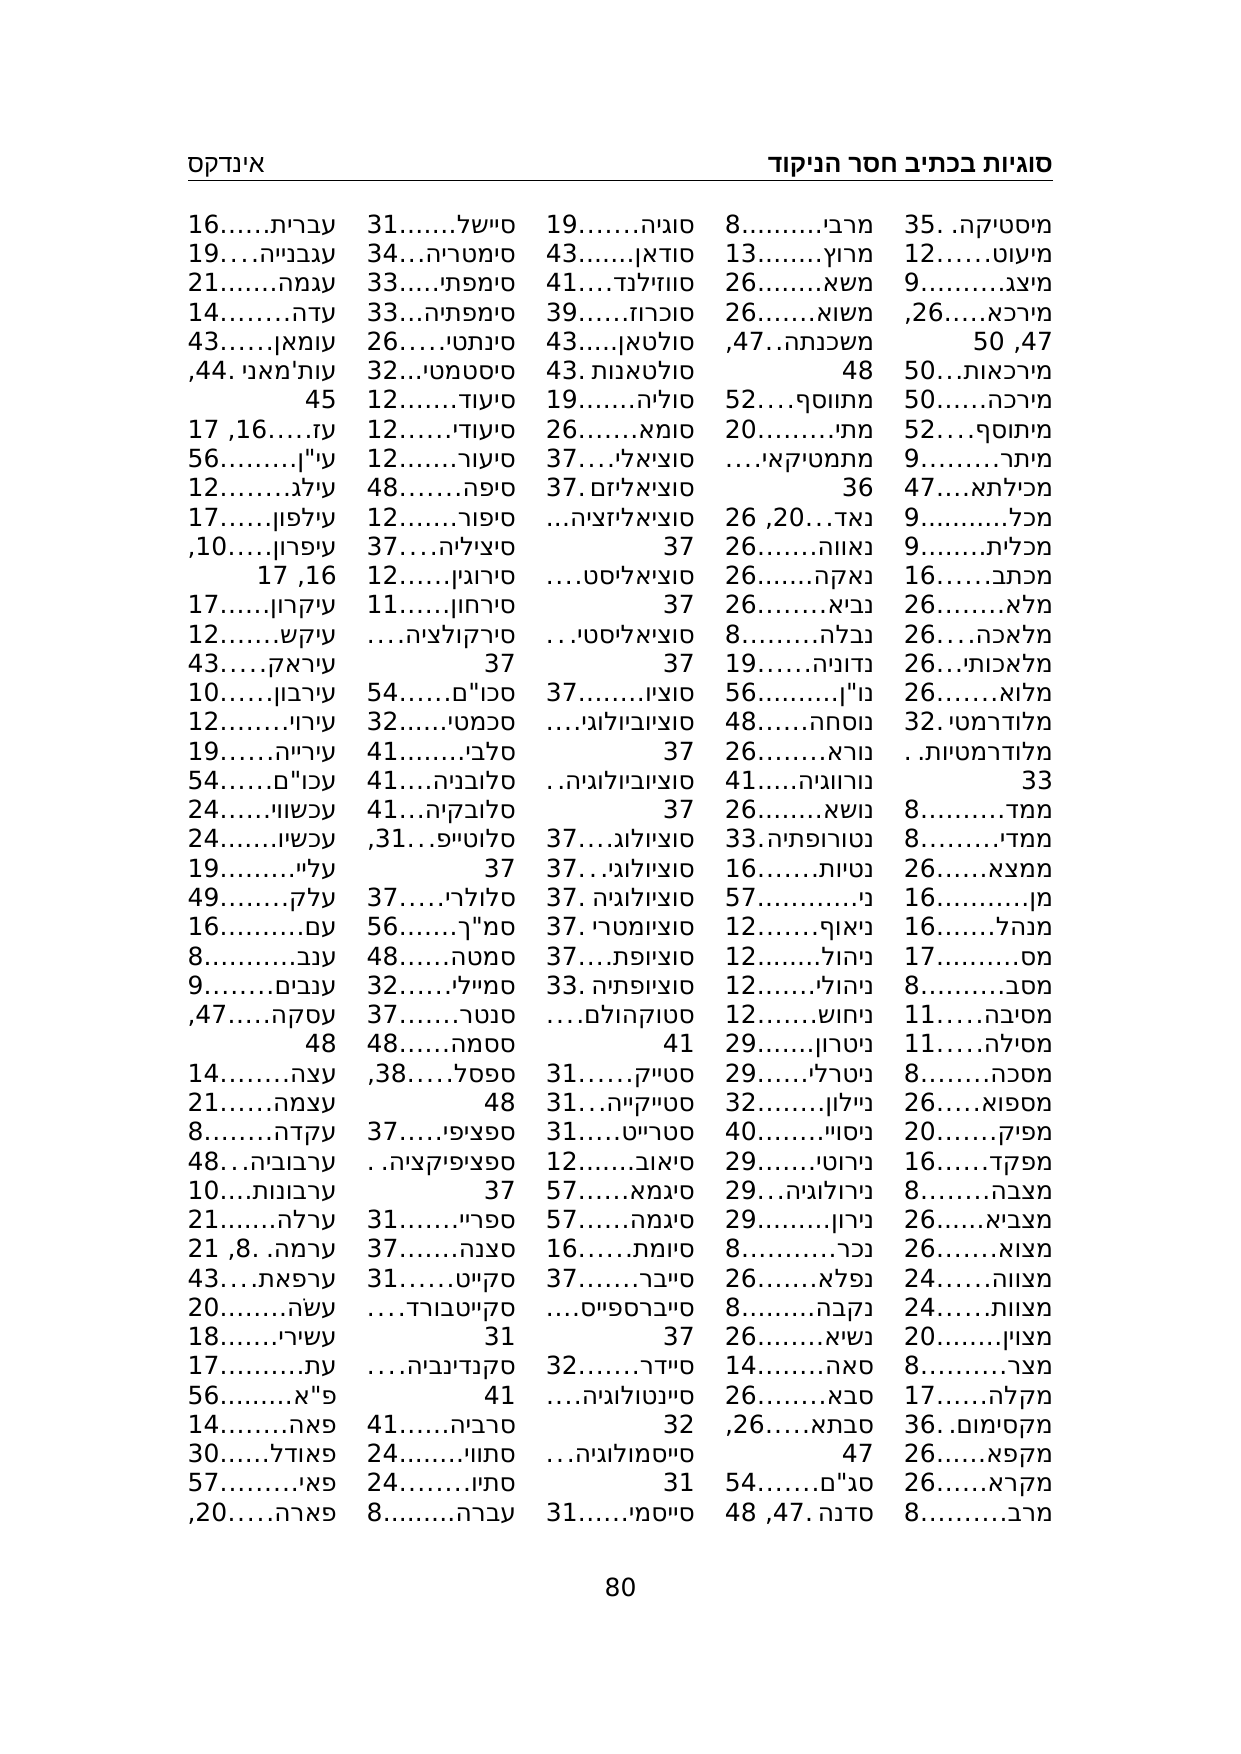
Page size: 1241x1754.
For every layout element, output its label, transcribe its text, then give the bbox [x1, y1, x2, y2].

text ניאוף 12 [725, 912, 874, 942]
text סכמטי 32 [367, 708, 516, 737]
text ספציפיקציה 37 [367, 1147, 516, 1205]
text נירולוגיה 29 [725, 1176, 874, 1205]
text עיקש 12 [187, 620, 337, 649]
text ספריי 31 [367, 1205, 516, 1234]
text מלודרמטיות 33 [904, 737, 1053, 795]
text נורא 26 [725, 737, 874, 766]
text סתיו 24 [367, 1469, 516, 1498]
text סיעודי 12 [367, 415, 516, 444]
text עירבון 10 [187, 678, 337, 708]
text מקפא 26 [904, 1439, 1053, 1469]
text מנהל 16 [904, 912, 1053, 942]
text מיתוסף 52 [904, 415, 1053, 444]
text נשיא 26 [725, 1322, 874, 1352]
text נושא 26 [725, 795, 874, 825]
text מכל 9 [904, 503, 1053, 532]
text סלובניה 41 [367, 766, 516, 795]
text מצווה 24 [904, 1264, 1053, 1293]
text מקסימום 36 [904, 1410, 1053, 1439]
text פ"א 56 [187, 1381, 337, 1410]
text נירון 29 [725, 1205, 874, 1234]
text סוציוביולוגיה 37 [546, 766, 695, 825]
text נאד 20, 26 [725, 503, 874, 532]
text סודאן 43 [546, 239, 695, 268]
text סאה 14 [725, 1352, 874, 1381]
text סוציופתיה 33 [546, 971, 695, 1000]
text סוליה 19 [546, 386, 695, 415]
text נדוניה 19 [725, 649, 874, 678]
text מיצג 9 [904, 268, 1053, 298]
text סולטאנות 43 [546, 356, 695, 386]
text נבלה 8 [725, 620, 874, 649]
text ממצא 26 [904, 854, 1053, 883]
text ערבונות 10 [187, 1176, 337, 1205]
text נפלא 26 [725, 1264, 874, 1293]
text סירוגין 12 [367, 561, 516, 591]
text סמטה 48 [367, 942, 516, 971]
text עקדה 8 [187, 1117, 337, 1147]
text ממדי 8 [904, 825, 1053, 854]
text סתווי 24 [367, 1439, 516, 1469]
text ערלה 21 [187, 1205, 337, 1234]
text סוציולוג 37 [546, 825, 695, 854]
text עשֹה 20 [187, 1293, 337, 1322]
text ניהולי 12 [725, 971, 874, 1000]
text עצמה 21 [187, 1088, 337, 1117]
text סוציופת 37 [546, 942, 695, 971]
text מכתב 16 [904, 561, 1053, 591]
text מצוין 20 [904, 1322, 1053, 1352]
text עות'מאני 44, 45 [187, 356, 337, 415]
text עסקה 47, 48 [187, 1000, 337, 1059]
text נאקה 26 [725, 561, 874, 591]
text ססמה 48 [367, 1029, 516, 1059]
text סימפתי 33 [367, 268, 516, 298]
text עי"ן 56 [187, 444, 337, 473]
text ערמה 8, 21 [187, 1234, 337, 1264]
text ערבוביה 48 [187, 1147, 337, 1176]
text ניהול 12 [725, 942, 874, 971]
text מצבה 8 [904, 1176, 1053, 1205]
text משכנתה 47, 48 [725, 327, 874, 386]
text נו"ן 56 [725, 678, 874, 708]
text סרביה 41 [367, 1410, 516, 1439]
text מתי 20 [725, 415, 874, 444]
text עדה 14 [187, 298, 337, 327]
text סבא 26 [725, 1381, 874, 1410]
text מס 17 [904, 942, 1053, 971]
text ממד 8 [904, 795, 1053, 825]
text עומאן 43 [187, 327, 337, 356]
text עלק 49 [187, 883, 337, 912]
text עכו"ם 54 [187, 766, 337, 795]
text סטייק 31 [546, 1059, 695, 1088]
text מצוא 26 [904, 1234, 1053, 1264]
text נירוטי 29 [725, 1147, 874, 1176]
text מפקד 16 [904, 1147, 1053, 1176]
text נורווגיה 41 [725, 766, 874, 795]
text נאווה 26 [725, 532, 874, 561]
text מצוות 24 [904, 1293, 1053, 1322]
text סוציאליסט 37 [546, 561, 695, 620]
text ניסויי 40 [725, 1117, 874, 1147]
text סיפה 48 [367, 473, 516, 503]
text ניחוש 12 [725, 1000, 874, 1029]
text סטייקייה 31 [546, 1088, 695, 1117]
text נטורופתיה 33 [725, 825, 874, 854]
text סיגמא 57 [546, 1176, 695, 1205]
text סינתטי 26 [367, 327, 516, 356]
text סיפור 12 [367, 503, 516, 532]
text ערפאת 43 [187, 1264, 337, 1293]
text סקנדינביה 41 [367, 1352, 516, 1410]
text סלולרי 37 [367, 883, 516, 912]
text סיומת 16 [546, 1234, 695, 1264]
text סירקולציה 37 [367, 620, 516, 678]
text סירחון 11 [367, 591, 516, 620]
text סיישל 31 [367, 210, 516, 239]
text עברה 8 [367, 1498, 516, 1527]
text נביא 26 [725, 591, 874, 620]
text סיגמה 57 [546, 1205, 695, 1234]
text מסילה 11 [904, 1029, 1053, 1059]
text נוסחה 48 [725, 708, 874, 737]
text עירוי 12 [187, 708, 337, 737]
text סימטריה 34 [367, 239, 516, 268]
text סטרייט 31 [546, 1117, 695, 1147]
text מיעוט 12 [904, 239, 1053, 268]
text מקרא 26 [904, 1469, 1053, 1498]
text סוציאלי 37 [546, 444, 695, 473]
text מירכה 50 [904, 386, 1053, 415]
text סוציומטרי 37 [546, 912, 695, 942]
text עשירי 18 [187, 1322, 337, 1352]
text מכילתא 47 [904, 473, 1053, 503]
text סוגיה 19 [546, 210, 695, 239]
text ענב 8 [187, 942, 337, 971]
text סייברספייס 37 [546, 1293, 695, 1352]
text פאה 14 [187, 1410, 337, 1439]
text סייסמי 31 [546, 1498, 695, 1527]
text סקייט 31 [367, 1264, 516, 1293]
text נקבה 8 [725, 1293, 874, 1322]
text מסכה 8 [904, 1059, 1053, 1088]
text סיינטולוגיה 32 [546, 1381, 695, 1439]
text מקלה 17 [904, 1381, 1053, 1410]
text עגמה 21 [187, 268, 337, 298]
text סיסטמטי 32 [367, 356, 516, 386]
text מצביא 26 [904, 1205, 1053, 1234]
text עז 16, 17 [187, 415, 337, 444]
text ני 57 [725, 883, 874, 912]
text סיאוב 12 [546, 1147, 695, 1176]
text מתווסף 52 [725, 386, 874, 415]
text מיתר 9 [904, 444, 1053, 473]
text מיסטיקה 35 [904, 210, 1053, 239]
text מרוץ 13 [725, 239, 874, 268]
text מרבי 8 [725, 210, 874, 239]
text פאי 57 [187, 1469, 337, 1498]
text מסב 8 [904, 971, 1053, 1000]
text סייבר 37 [546, 1264, 695, 1293]
text עיראק 43 [187, 649, 337, 678]
text סיעוד 12 [367, 386, 516, 415]
text ענבים 9 [187, 971, 337, 1000]
text סצנה 37 [367, 1234, 516, 1264]
text עברית 16 [187, 210, 337, 239]
text סוכרוז 39 [546, 298, 695, 327]
text סיעור 12 [367, 444, 516, 473]
text פארה 20, 26 [187, 1498, 337, 1527]
text סולטאן 43 [546, 327, 695, 356]
text משוא 26 [725, 298, 874, 327]
text מלוא 26 [904, 678, 1053, 708]
text נכר 8 [725, 1234, 874, 1264]
text סומא 26 [546, 415, 695, 444]
text סדנה 47, 48 [725, 1498, 874, 1527]
text סוציו 37 [546, 678, 695, 708]
text סיידר 32 [546, 1352, 695, 1381]
text ספסל 38, 48 [367, 1059, 516, 1117]
text פאודל 30 [187, 1439, 337, 1469]
text עיפרון 10, 16, 17 [187, 532, 337, 591]
text מסיבה 11 [904, 1000, 1053, 1029]
text ניטרלי 29 [725, 1059, 874, 1088]
text סלובקיה 41 [367, 795, 516, 825]
text מלא 26 [904, 591, 1053, 620]
text סוציוביולוגי 37 [546, 708, 695, 766]
text מצר 8 [904, 1352, 1053, 1381]
text מלודרמטי 32 [904, 708, 1053, 737]
text סיציליה 37 [367, 532, 516, 561]
text נטיות 16 [725, 854, 874, 883]
text סטוקהולם 41 [546, 1000, 695, 1059]
text ניילון 32 [725, 1088, 874, 1117]
text סוציאליזציה 37 [546, 503, 695, 561]
text סמיילי 32 [367, 971, 516, 1000]
text עילג 12 [187, 473, 337, 503]
text עכשיו 24 [187, 825, 337, 854]
text עת 17 [187, 1352, 337, 1381]
text מספוא 26 [904, 1088, 1053, 1117]
text עגבנייה 19 [187, 239, 337, 268]
text משא 26 [725, 268, 874, 298]
text סוציאליסטי 37 [546, 620, 695, 678]
text עכשווי 24 [187, 795, 337, 825]
text עירייה 19 [187, 737, 337, 766]
text מתמטיקאי 36 [725, 444, 874, 503]
text סוציאליזם 37 [546, 473, 695, 503]
text סימפתיה 33 [367, 298, 516, 327]
text מירכא 26, 47, 50 [904, 298, 1053, 356]
text מן 16 [904, 883, 1053, 912]
text סבתא 26, 47 [725, 1410, 874, 1469]
text עיקרון 17 [187, 591, 337, 620]
text מירכאות 50 [904, 356, 1053, 386]
text סלבי 41 [367, 737, 516, 766]
text סג"ם 54 [725, 1469, 874, 1498]
text מלאכה 26 [904, 620, 1053, 649]
text ספציפי 37 [367, 1117, 516, 1147]
text סוציולוגיה 37 [546, 883, 695, 912]
text סייסמולוגיה 31 [546, 1439, 695, 1498]
text עילפון 17 [187, 503, 337, 532]
text עצה 14 [187, 1059, 337, 1088]
text סלוטייפ 31, 37 [367, 825, 516, 883]
text סמ"ך 56 [367, 912, 516, 942]
text מלאכותי 26 [904, 649, 1053, 678]
text סכו"ם 54 [367, 678, 516, 708]
text סוציולוגי 37 [546, 854, 695, 883]
text סנטר 37 [367, 1000, 516, 1029]
text ניטרון 29 [725, 1029, 874, 1059]
text עליי 19 [187, 854, 337, 883]
text סווזילנד 41 [546, 268, 695, 298]
text מפיק 20 [904, 1117, 1053, 1147]
text מכלית 9 [904, 532, 1053, 561]
text מרב 8 [904, 1498, 1053, 1527]
text סקייטבורד 31 [367, 1293, 516, 1352]
text עם 16 [187, 912, 337, 942]
